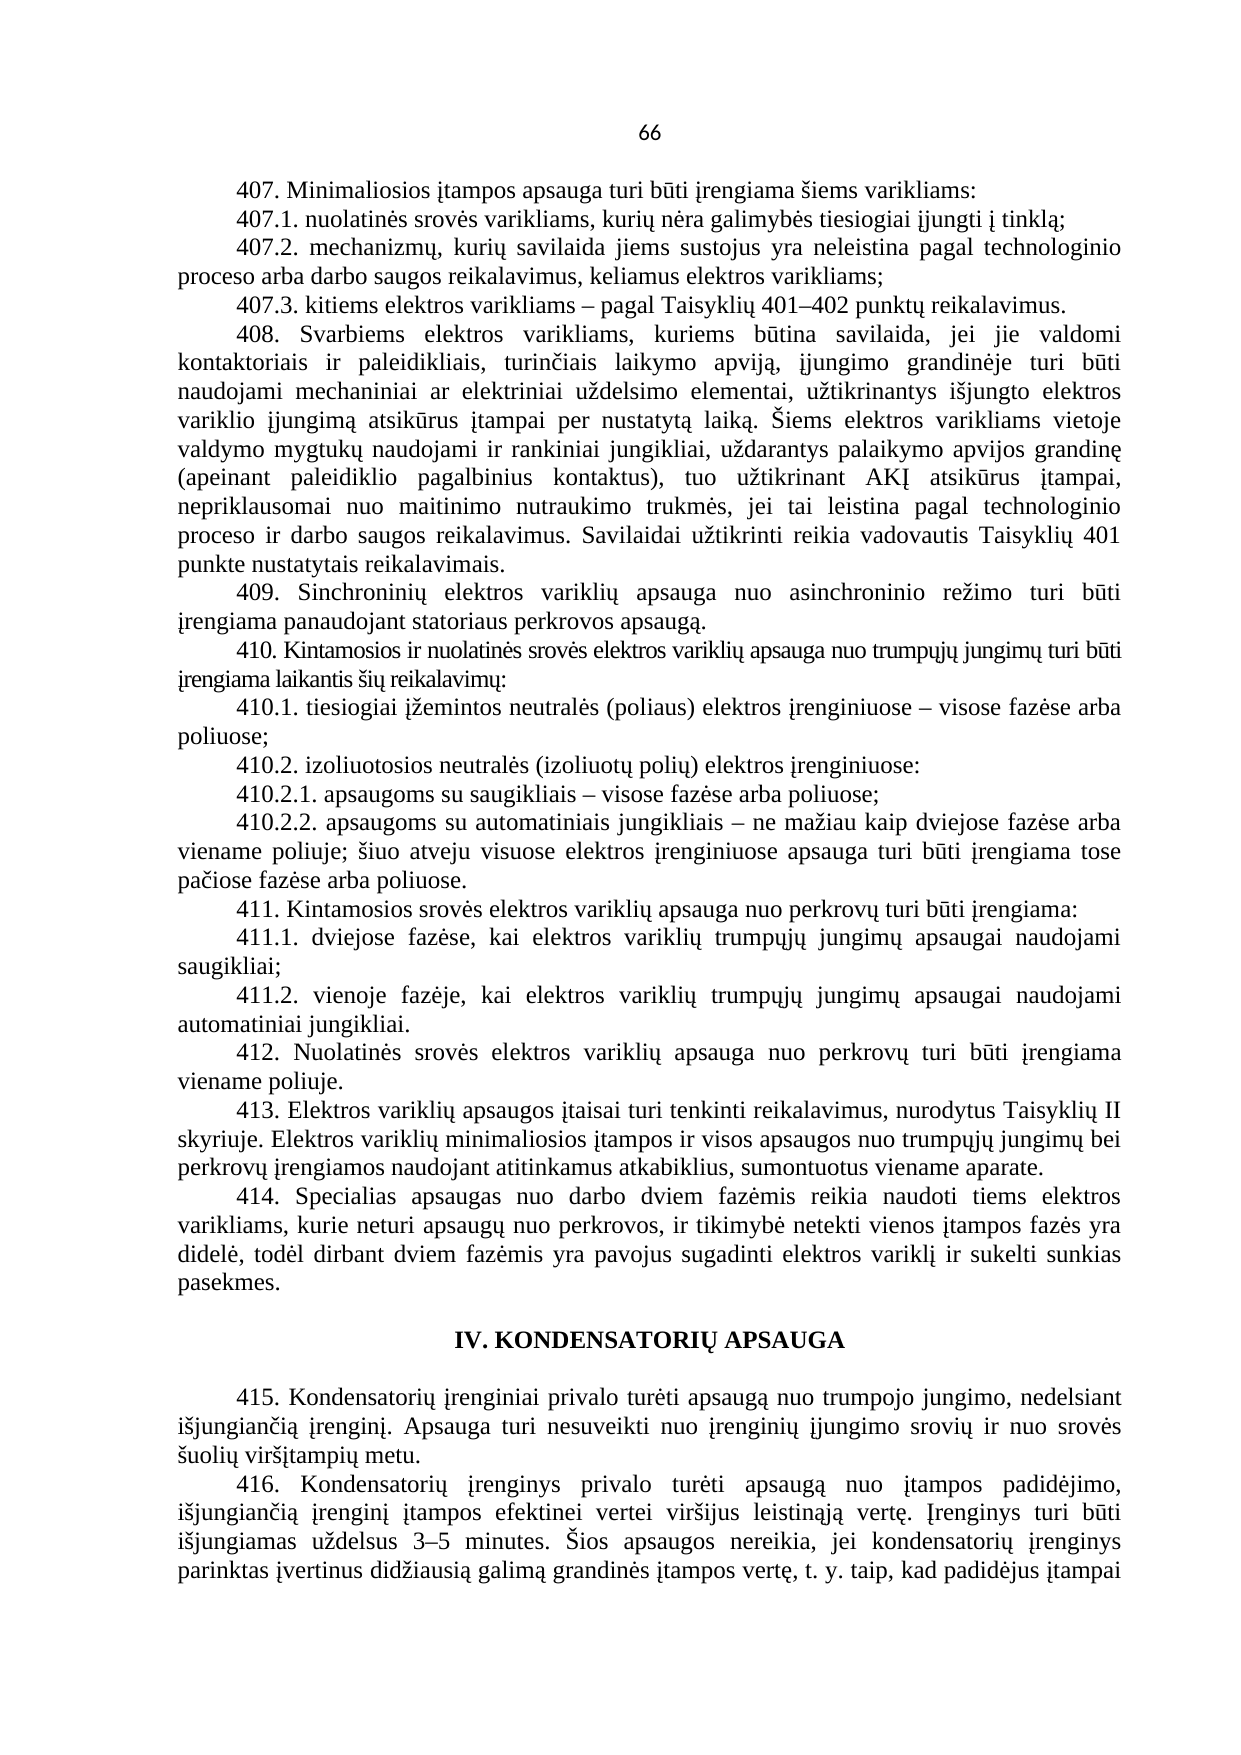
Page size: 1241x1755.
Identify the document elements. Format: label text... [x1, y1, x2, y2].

text 410.2. izoliuotosios neutralės (izoliuotų polių) elektros įrenginiuose: [177, 750, 1122, 779]
text IV. KONDENSATORIŲ APSAUGA [177, 1325, 1122, 1354]
text 415. Kondensatorių įrenginiai privalo turėti apsaugą nuo trumpojo jungimo, nedelsiant išjungiančią įrenginį. Apsauga turi nesuveikti nuo įrenginių įjungimo srovių ir nuo srovės šuolių viršįtampių metu. [177, 1382, 1122, 1469]
text 409. Sinchroninių elektros variklių apsauga nuo asinchroninio režimo turi būti įrengiama panaudojant statoriaus perkrovos apsaugą. [177, 577, 1122, 635]
text 407.2. mechanizmų, kurių savilaida jiems sustojus yra neleistina pagal technologinio proceso arba darbo saugos reikalavimus, keliamus elektros varikliams; [177, 232, 1122, 290]
text 407.3. kitiems elektros varikliams – pagal Taisyklių 401–402 punktų reikalavimus. [177, 290, 1122, 319]
text 411.1. dviejose fazėse, kai elektros variklių trumpųjų jungimų apsaugai naudojami saugikliai; [177, 922, 1122, 980]
text 413. Elektros variklių apsaugos įtaisai turi tenkinti reikalavimus, nurodytus Taisyklių II skyriuje. Elektros variklių minimaliosios įtampos ir visos apsaugos nuo trumpųjų jungimų bei perkrovų įrengiamos naudojant atitinkamus atkabiklius, sumontuotus viename aparate. [177, 1095, 1122, 1181]
text 410.2.2. apsaugoms su automatiniais jungikliais – ne mažiau kaip dviejose fazėse arba viename poliuje; šiuo atveju visuose elektros įrenginiuose apsauga turi būti įrengiama tose pačiose fazėse arba poliuose. [177, 807, 1122, 894]
text 414. Specialias apsaugas nuo darbo dviem fazėmis reikia naudoti tiems elektros varikliams, kurie neturi apsaugų nuo perkrovos, ir tikimybė netekti vienos įtampos fazės yra didelė, todėl dirbant dviem fazėmis yra pavojus sugadinti elektros variklį ir sukelti sunkias pasekmes. [177, 1181, 1122, 1296]
text 410.1. tiesiogiai įžemintos neutralės (poliaus) elektros įrenginiuose – visose fazėse arba poliuose; [177, 692, 1122, 750]
text 407.1. nuolatinės srovės varikliams, kurių nėra galimybės tiesiogiai įjungti į tinklą; [177, 204, 1122, 232]
text 407. Minimaliosios įtampos apsauga turi būti įrengiama šiems varikliams: [177, 175, 1122, 204]
text 411.2. vienoje fazėje, kai elektros variklių trumpųjų jungimų apsaugai naudojami automatiniai jungikliai. [177, 980, 1122, 1037]
text 412. Nuolatinės srovės elektros variklių apsauga nuo perkrovų turi būti įrengiama viename poliuje. [177, 1037, 1122, 1095]
text 411. Kintamosios srovės elektros variklių apsauga nuo perkrovų turi būti įrengiama: [177, 894, 1122, 922]
text 410. Kintamosios ir nuolatinės srovės elektros variklių apsauga nuo trumpųjų jungimų turi būti įrengiama laikantis šių reikalavimų: [177, 635, 1122, 692]
text 408. Svarbiems elektros varikliams, kuriems būtina savilaida, jei jie valdomi kontaktoriais ir paleidikliais, turinčiais laikymo apviją, įjungimo grandinėje turi būti naudojami mechaniniai ar elektriniai uždelsimo elementai, užtikrinantys išjungto elektros variklio įjungimą atsikūrus įtampai per nustatytą laiką. Šiems elektros varikliams vietoje valdymo mygtukų naudojami ir rankiniai jungikliai, uždarantys palaikymo apvijos grandinę (apeinant paleidiklio pagalbinius kontaktus), tuo užtikrinant AKĮ atsikūrus įtampai, nepriklausomai nuo maitinimo nutraukimo trukmės, jei tai leistina pagal technologinio proceso ir darbo saugos reikalavimus. Savilaidai užtikrinti reikia vadovautis Taisyklių 401 punkte nustatytais reikalavimais. [177, 319, 1122, 577]
text 410.2.1. apsaugoms su saugikliais – visose fazėse arba poliuose; [177, 779, 1122, 807]
text 416. Kondensatorių įrenginys privalo turėti apsaugą nuo įtampos padidėjimo, išjungiančią įrenginį įtampos efektinei vertei viršijus leistinąją vertę. Įrenginys turi būti išjungiamas uždelsus 3–5 minutes. Šios apsaugos nereikia, jei kondensatorių įrenginys parinktas įvertinus didžiausią galimą grandinės įtampos vertę, t. y. taip, kad padidėjus įtampai [177, 1469, 1122, 1584]
